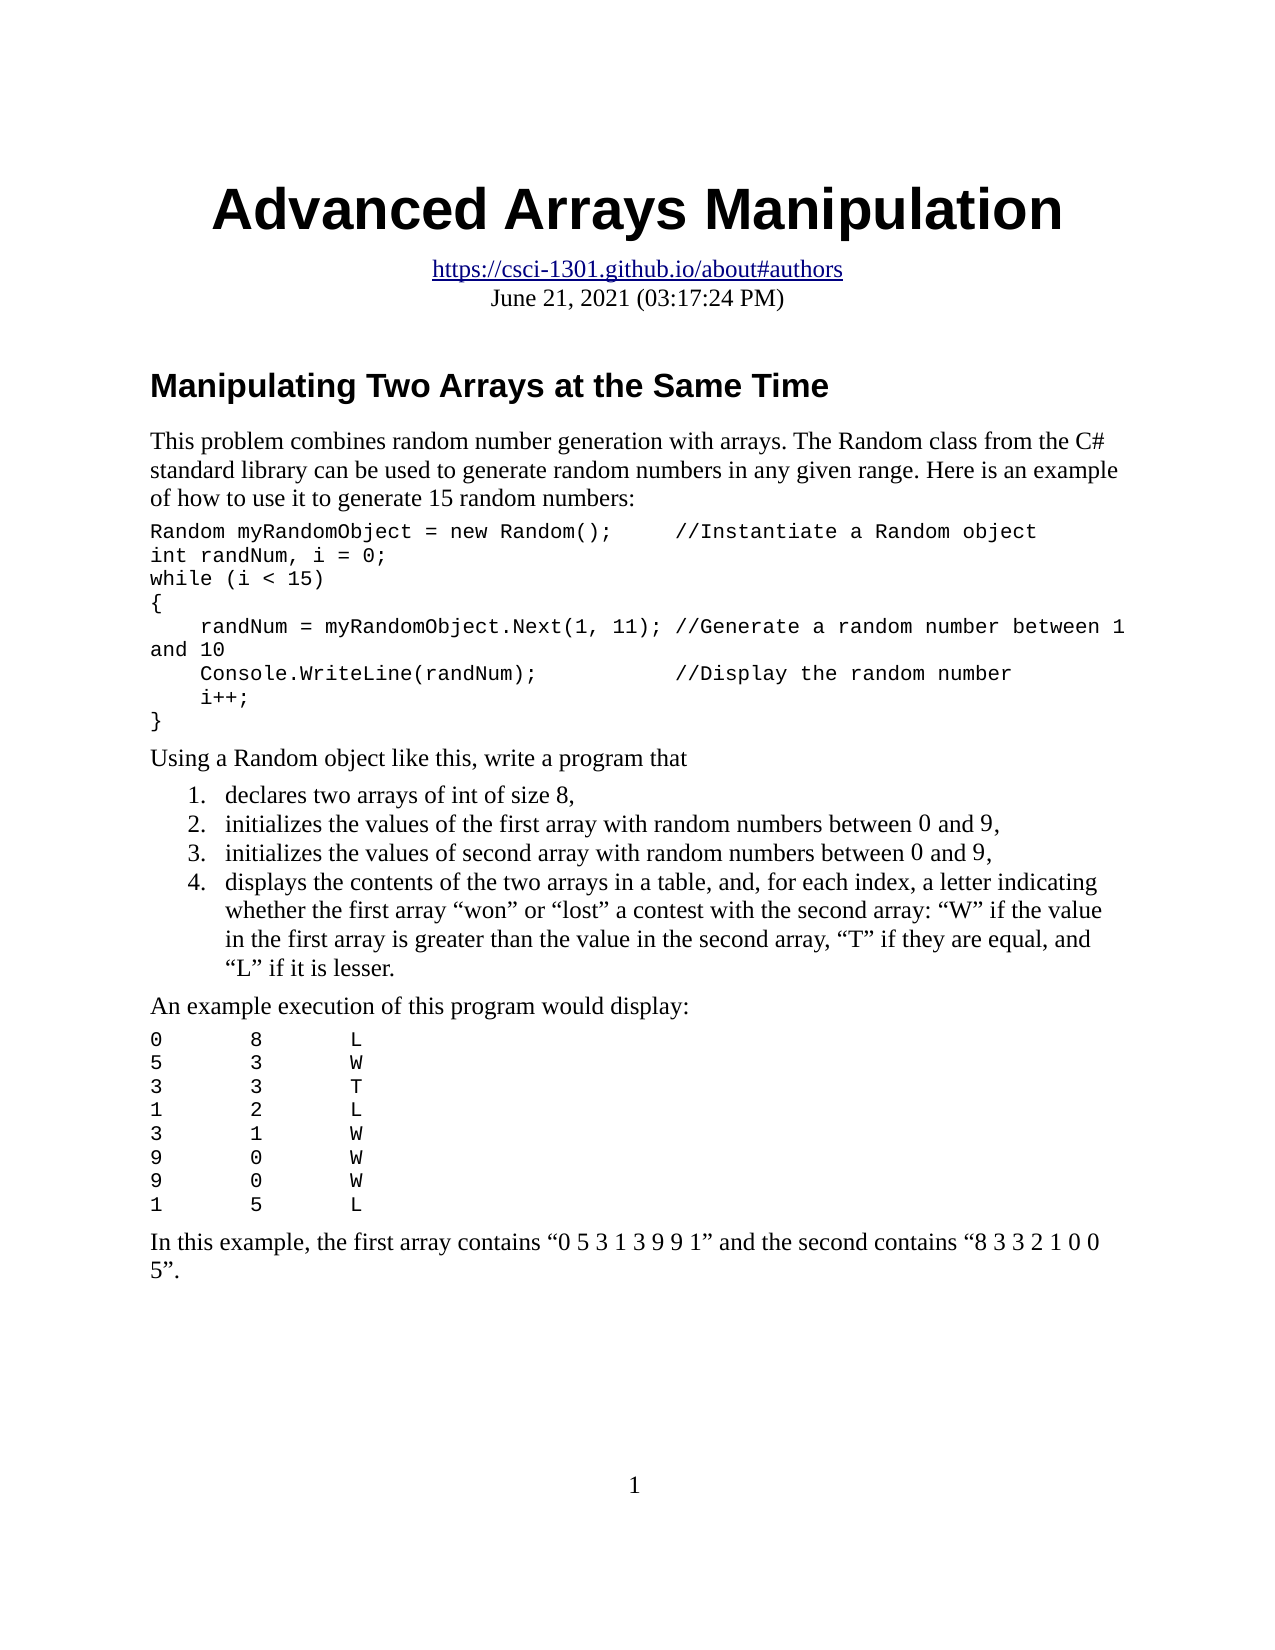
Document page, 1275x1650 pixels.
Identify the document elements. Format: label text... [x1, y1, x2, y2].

text 9 0 W [150, 1170, 1125, 1194]
text while (i < 15) [150, 568, 1125, 592]
title Advanced Arrays Manipulation [150, 175, 1125, 242]
text Console.WriteLine(randNum); //Display the random number [150, 663, 1125, 687]
list initializes the values of the first array with random numbers between and , [187, 809, 1125, 838]
text In this example, the first array contains “0 5 3 1 3 9 9 1” and the second contains “8 3 3 2 1 0 0 5”. [150, 1227, 1125, 1284]
list declares two arrays of int of size 8, [187, 781, 1125, 809]
text i++; [150, 687, 1125, 710]
text 3 1 W [150, 1123, 1125, 1147]
text This problem combines random number generation with arrays. The Random class from the C# standard library can be used to generate random numbers in any given range. Here is an example of how to use it to generate 15 random numbers: [150, 426, 1125, 512]
text { [150, 592, 1125, 616]
text int randNum, i = 0; [150, 545, 1125, 568]
list initializes the values of second array with random numbers between and , [187, 838, 1125, 867]
text An example execution of this program would display: [150, 991, 1125, 1019]
list displays the contents of the two arrays in a table, and, for each index, a letter indicating whether the first array “won” or “lost” a contest with the second array: “W” if the value in the first array is greater than the value in the second array, “T” if they are equal, and “L” if it is lesser. [187, 867, 1125, 982]
text 0 8 L [150, 1028, 1125, 1052]
text Random myRandomObject = new Random(); //Instantiate a Random object [150, 521, 1125, 545]
text June 21, 2021 (03:17:24 PM) [150, 283, 1125, 312]
text 3 3 T [150, 1076, 1125, 1099]
text 1 5 L [150, 1194, 1125, 1218]
subtitle Manipulating Two Arrays at the Same Time [150, 366, 1125, 404]
text 9 0 W [150, 1147, 1125, 1170]
text https://csci-1301.github.io/about#authors [150, 254, 1125, 283]
text randNum = myRandomObject.Next(1, 11); //Generate a random number between 1 and 10 [150, 616, 1125, 663]
text Using a Random object like this, write a program that [150, 743, 1125, 772]
text } [150, 710, 1125, 734]
text 1 2 L [150, 1099, 1125, 1123]
text 5 3 W [150, 1052, 1125, 1076]
